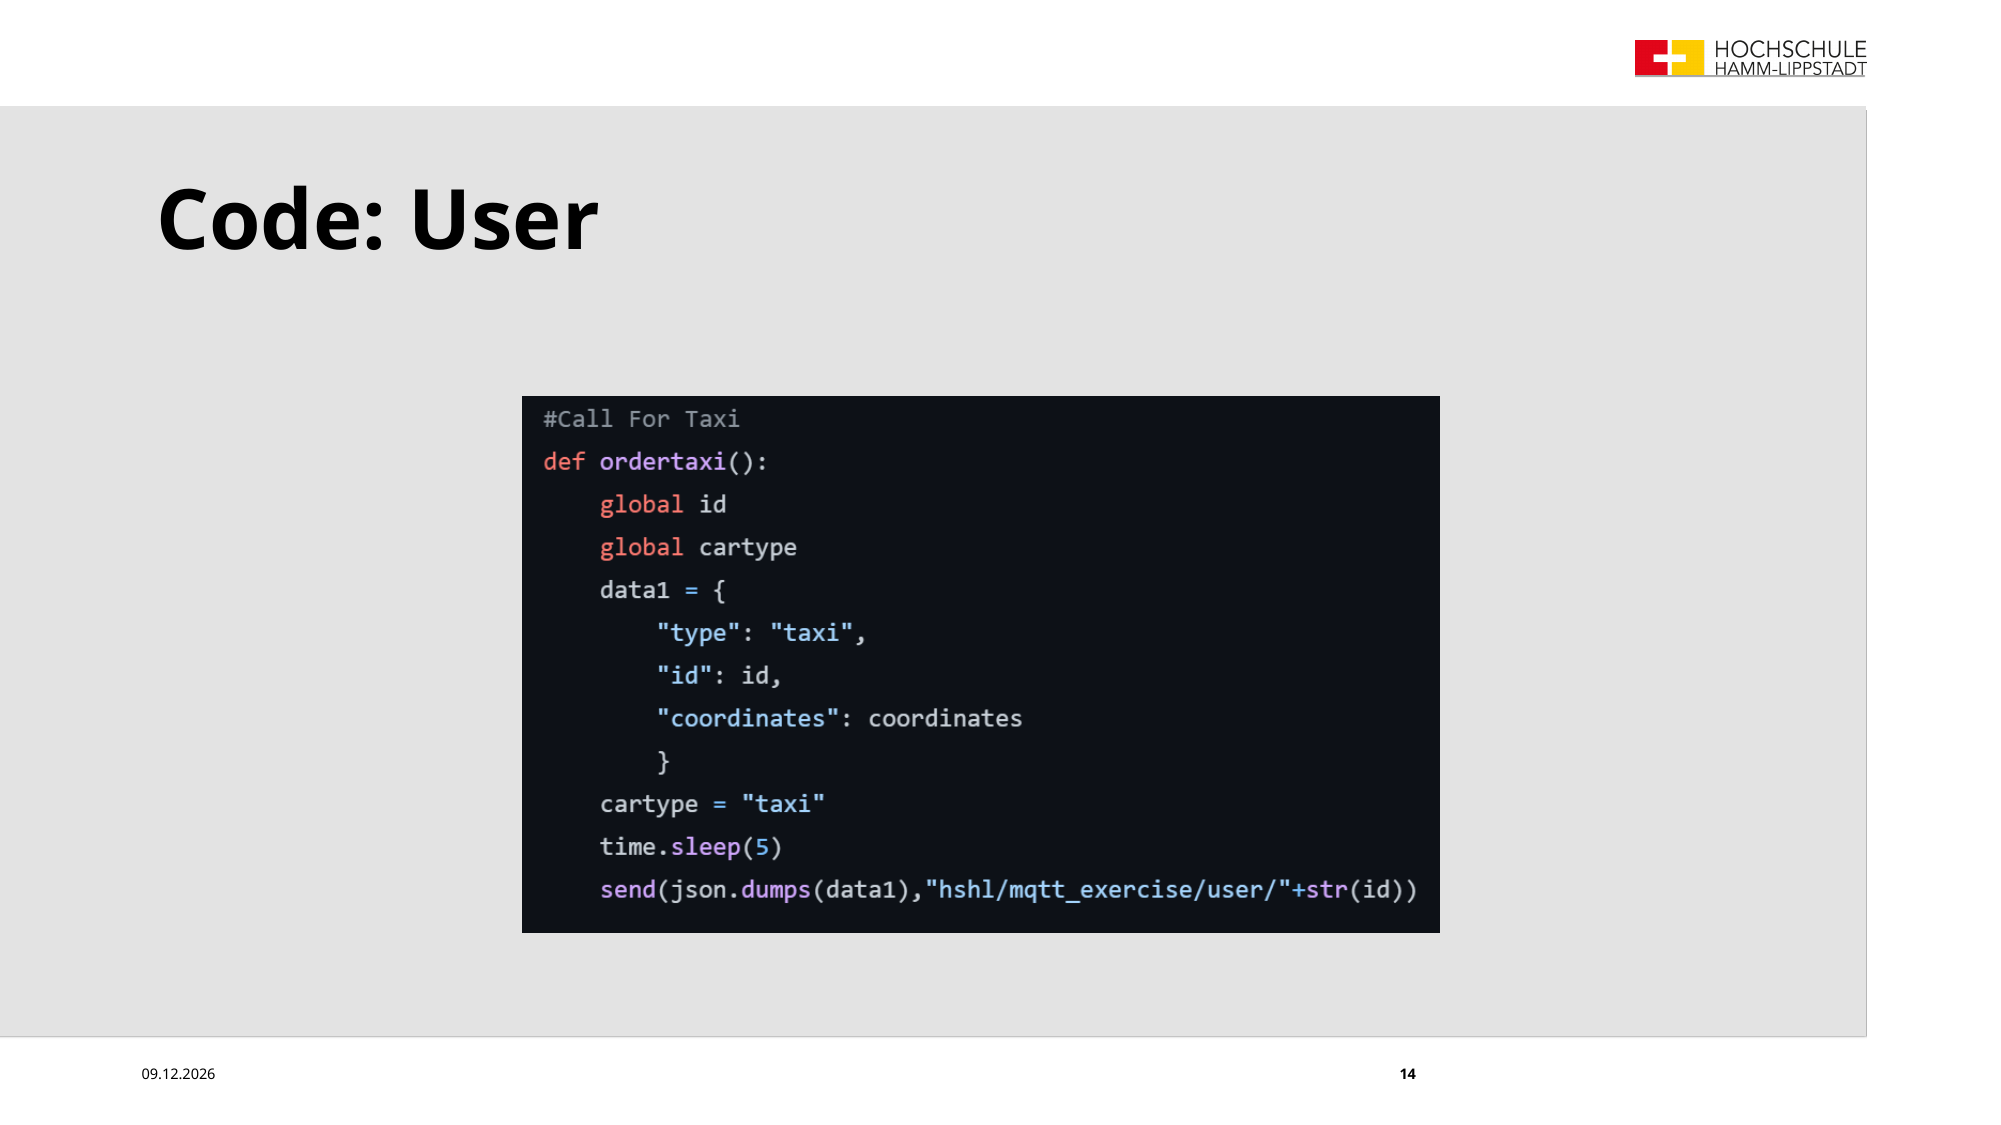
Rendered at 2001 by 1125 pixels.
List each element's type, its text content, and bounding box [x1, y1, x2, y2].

text_box [1399, 1065, 1867, 1084]
title Code: User [141, 122, 1821, 310]
picture [522, 396, 1440, 933]
text_box 12.07.2021 [141, 1065, 609, 1084]
